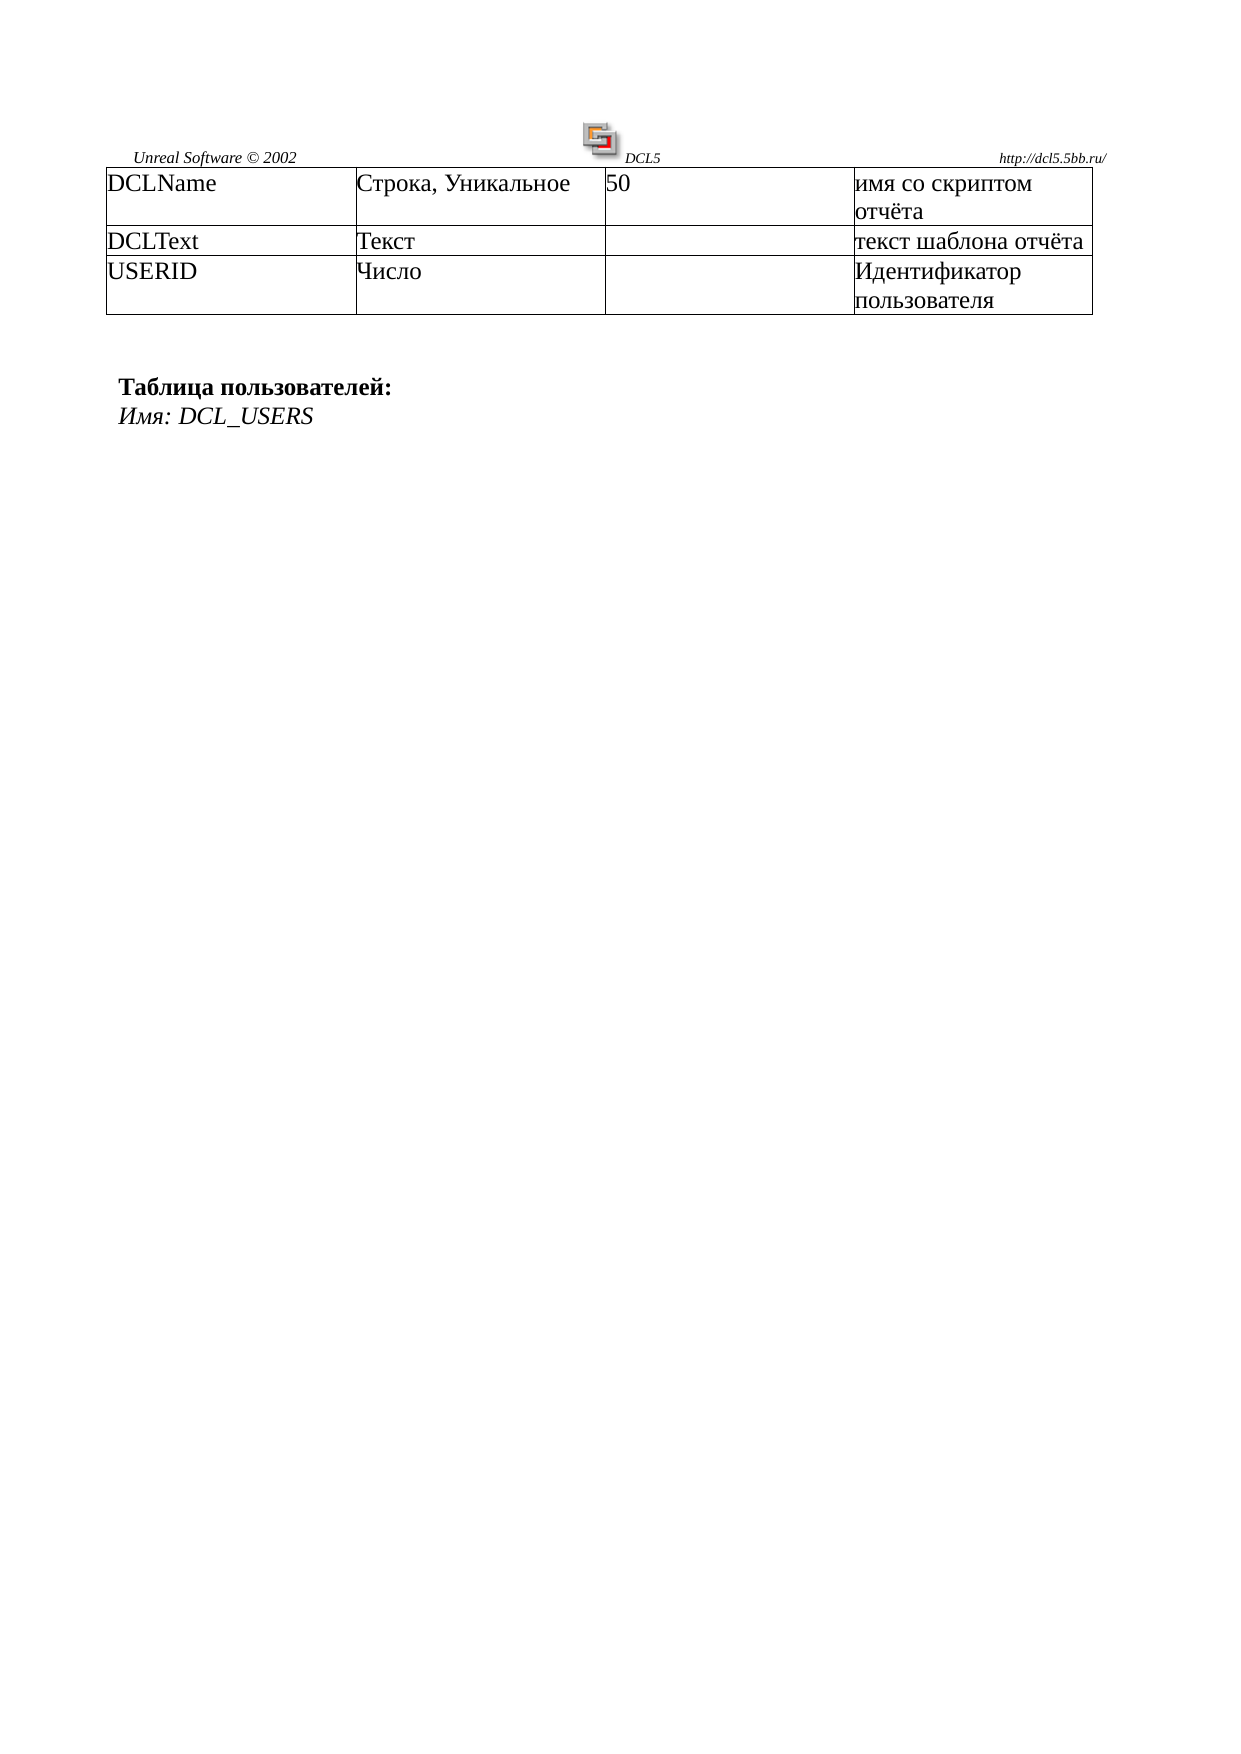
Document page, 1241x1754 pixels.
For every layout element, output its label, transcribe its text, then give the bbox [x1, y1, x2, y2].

table_cell [606, 226, 854, 255]
text Имя: DCL_USERS [118, 401, 1122, 429]
table_cell Число [357, 256, 605, 313]
table_cell [606, 256, 854, 313]
text Таблица пользователей: [118, 372, 1122, 401]
table_cell текст шаблона отчёта [855, 226, 1092, 255]
table_cell Текст [357, 226, 605, 255]
table_cell Строка, Уникальное [357, 168, 605, 225]
table_cell Идентификатор пользователя [855, 256, 1092, 313]
table_cell имя со скриптом отчёта [855, 168, 1092, 225]
picture [579, 118, 625, 164]
table_cell DCLName [107, 168, 356, 225]
table_cell 50 [606, 168, 854, 225]
table_cell DCLText [107, 226, 356, 255]
table_cell USERID [107, 256, 356, 313]
